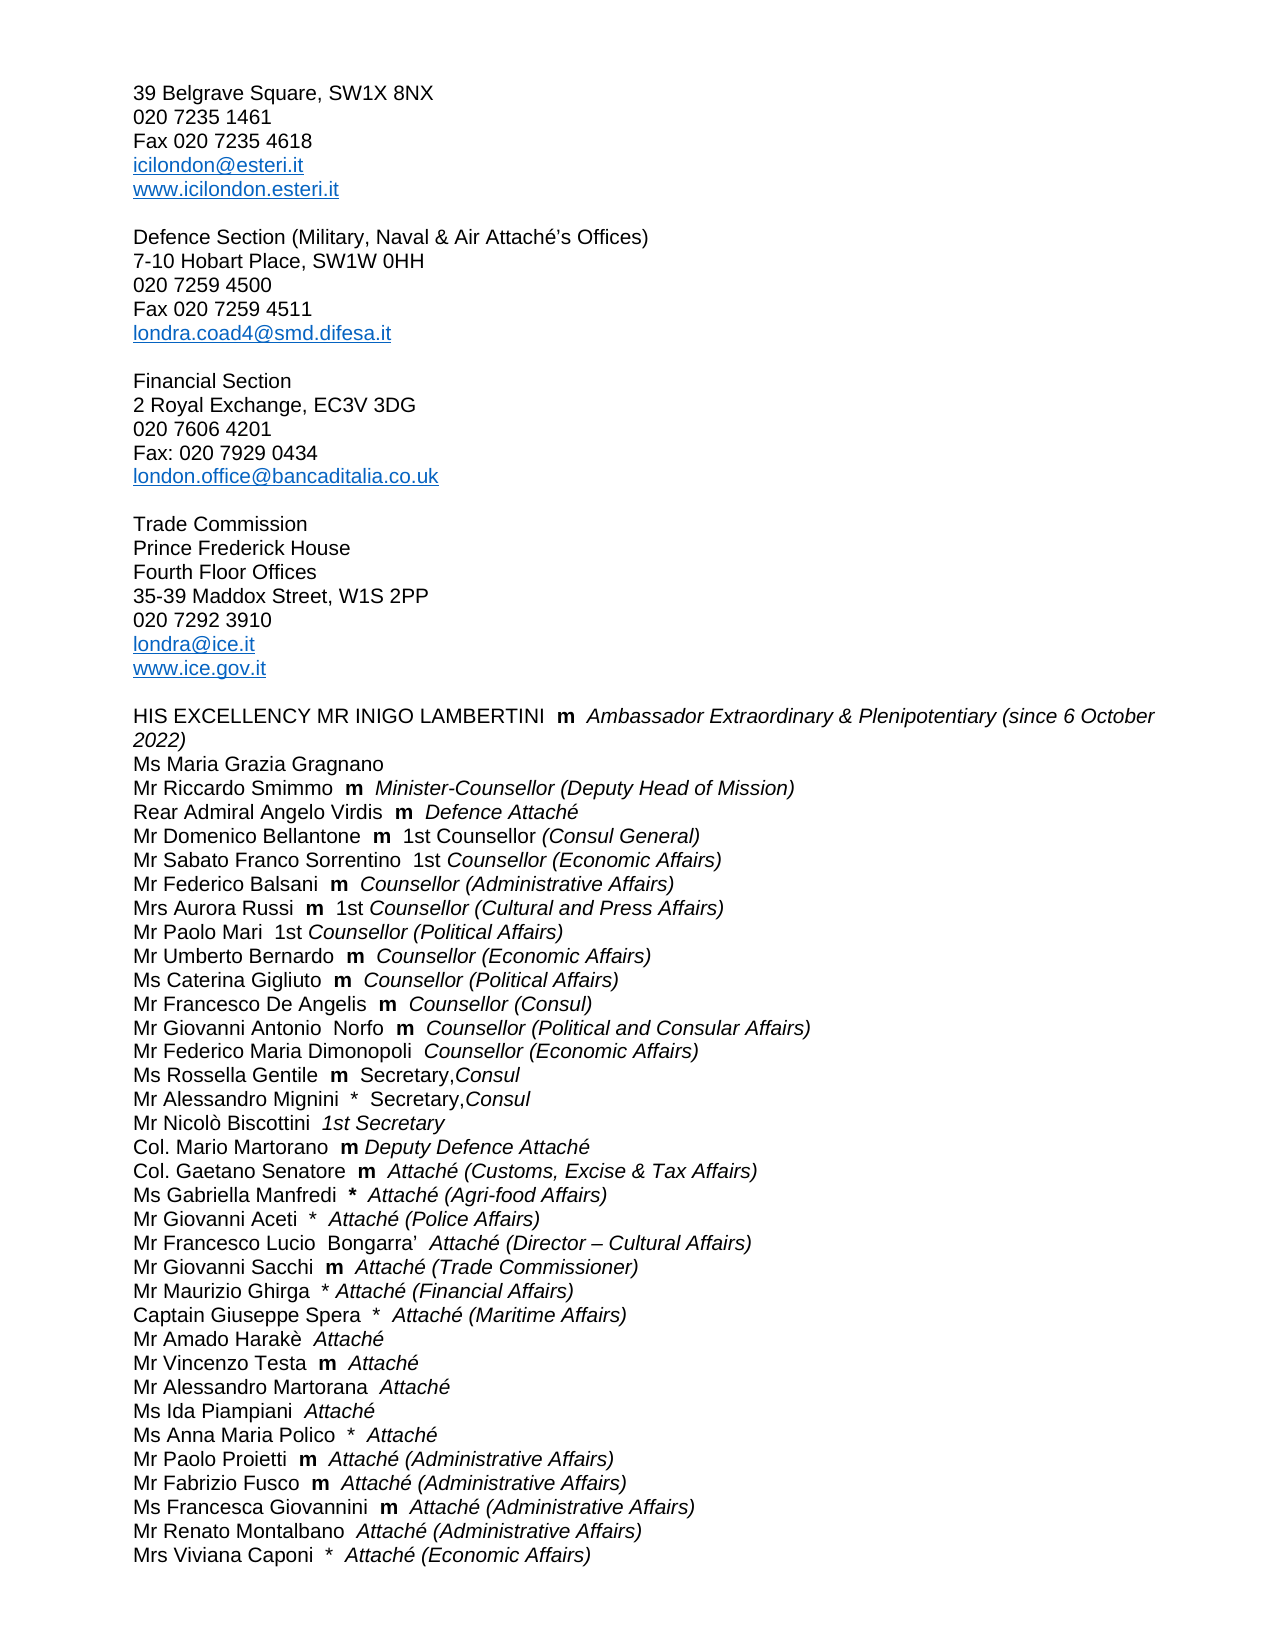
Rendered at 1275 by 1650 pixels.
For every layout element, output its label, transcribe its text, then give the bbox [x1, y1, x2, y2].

text 020 7606 4201 [133, 416, 1181, 440]
text Mr Maurizio Ghirga * Attaché (Financial Affairs) [133, 1279, 1181, 1303]
text 020 7235 1461 [133, 105, 1181, 129]
text 35-39 Maddox Street, W1S 2PP [133, 584, 1181, 608]
text Mr Giovanni Sacchi m Attaché (Trade Commissioner) [133, 1255, 1181, 1279]
text Mr Amado Harakè Attaché [133, 1327, 1181, 1351]
text Ms Rossella Gentile m Secretary,Consul [133, 1063, 1181, 1087]
text Trade Commission [133, 512, 1181, 536]
text Mrs Aurora Russi m 1st Counsellor (Cultural and Press Affairs) [133, 896, 1181, 919]
text Ms Gabriella Manfredi * Attaché (Agri-food Affairs) [133, 1183, 1181, 1207]
text Mr Umberto Bernardo m Counsellor (Economic Affairs) [133, 943, 1181, 967]
text Mr Domenico Bellantone m 1st Counsellor (Consul General) [133, 824, 1181, 848]
text Mr Giovanni Aceti * Attaché (Police Affairs) [133, 1207, 1181, 1231]
text Mr Nicolò Biscottini 1st Secretary [133, 1111, 1181, 1135]
text Fax: 020 7929 0434 [133, 440, 1181, 464]
text Ms Francesca Giovannini m Attaché (Administrative Affairs) [133, 1494, 1181, 1518]
text Mr Riccardo Smimmo m Minister-Counsellor (Deputy Head of Mission) [133, 776, 1181, 800]
text Mr Vincenzo Testa m Attaché [133, 1351, 1181, 1375]
text Mr Francesco Lucio Bongarra’ Attaché (Director – Cultural Affairs) [133, 1231, 1181, 1255]
text 7-10 Hobart Place, SW1W 0HH [133, 249, 1181, 273]
text icilondon@esteri.it [133, 153, 1181, 177]
text Col. Gaetano Senatore m Attaché (Customs, Excise & Tax Affairs) [133, 1159, 1181, 1183]
text Ms Caterina Gigliuto m Counsellor (Political Affairs) [133, 967, 1181, 991]
text Mr Alessandro Mignini * Secretary,Consul [133, 1087, 1181, 1111]
text Mr Sabato Franco Sorrentino 1st Counsellor (Economic Affairs) [133, 848, 1181, 872]
text Mrs Viviana Caponi * Attaché (Economic Affairs) [133, 1542, 1181, 1566]
text Financial Section [133, 368, 1181, 392]
text Mr Giovanni Antonio Norfo m Counsellor (Political and Consular Affairs) [133, 1015, 1181, 1039]
text londra.coad4@smd.difesa.it [133, 321, 1181, 344]
text Fax 020 7259 4511 [133, 297, 1181, 321]
text Defence Section (Military, Naval & Air Attaché’s Offices) [133, 225, 1181, 249]
text Mr Federico Maria Dimonopoli Counsellor (Economic Affairs) [133, 1039, 1181, 1063]
text 020 7259 4500 [133, 273, 1181, 297]
text Mr Paolo Proietti m Attaché (Administrative Affairs) [133, 1447, 1181, 1471]
text Ms Anna Maria Polico * Attaché [133, 1423, 1181, 1447]
text londra@ice.it [133, 632, 1181, 656]
text Prince Frederick House [133, 536, 1181, 560]
text www.icilondon.esteri.it [133, 177, 1181, 201]
text 39 Belgrave Square, SW1X 8NX [133, 81, 1181, 105]
text Mr Paolo Mari 1st Counsellor (Political Affairs) [133, 919, 1181, 943]
text Rear Admiral Angelo Virdis m Defence Attaché [133, 800, 1181, 824]
text Mr Federico Balsani m Counsellor (Administrative Affairs) [133, 872, 1181, 896]
text Fax 020 7235 4618 [133, 129, 1181, 153]
text london.office@bancaditalia.co.uk [133, 464, 1181, 488]
text Col. Mario Martorano m Deputy Defence Attaché [133, 1135, 1181, 1159]
text Ms Ida Piampiani Attaché [133, 1399, 1181, 1423]
text 2 Royal Exchange, EC3V 3DG [133, 392, 1181, 416]
text Captain Giuseppe Spera * Attaché (Maritime Affairs) [133, 1303, 1181, 1327]
text www.ice.gov.it [133, 656, 1181, 680]
text Mr Renato Montalbano Attaché (Administrative Affairs) [133, 1518, 1181, 1542]
text Mr Francesco De Angelis m Counsellor (Consul) [133, 991, 1181, 1015]
text HIS EXCELLENCY MR INIGO LAMBERTINI m Ambassador Extraordinary & Plenipotentiary (since 6 October 2022) [133, 704, 1181, 752]
text Mr Fabrizio Fusco m Attaché (Administrative Affairs) [133, 1471, 1181, 1494]
text Ms Maria Grazia Gragnano [133, 752, 1181, 776]
text Mr Alessandro Martorana Attaché [133, 1375, 1181, 1399]
text 020 7292 3910 [133, 608, 1181, 632]
text Fourth Floor Offices [133, 560, 1181, 584]
